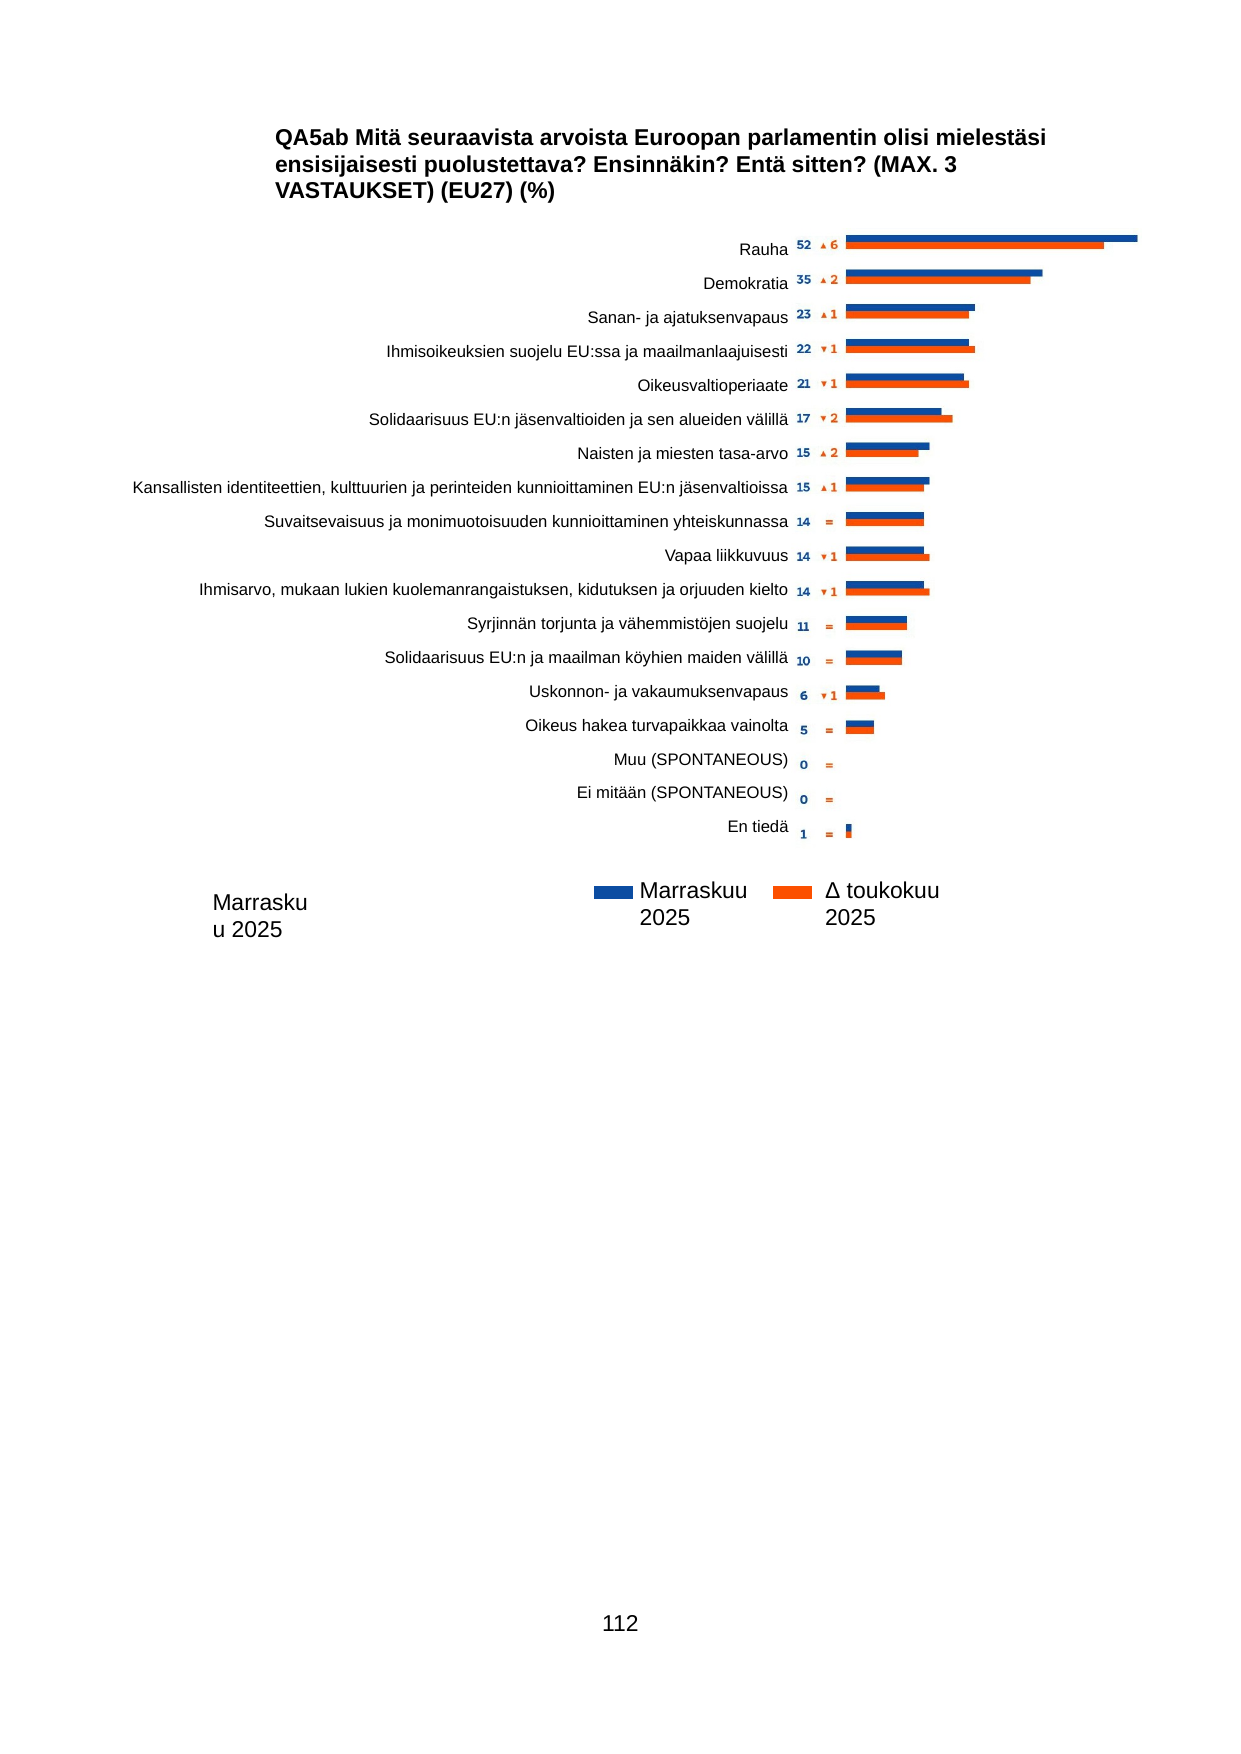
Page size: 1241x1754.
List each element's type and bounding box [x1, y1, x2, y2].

picture [791, 228, 1142, 849]
picture [589, 882, 813, 903]
picture [644, 882, 653, 895]
